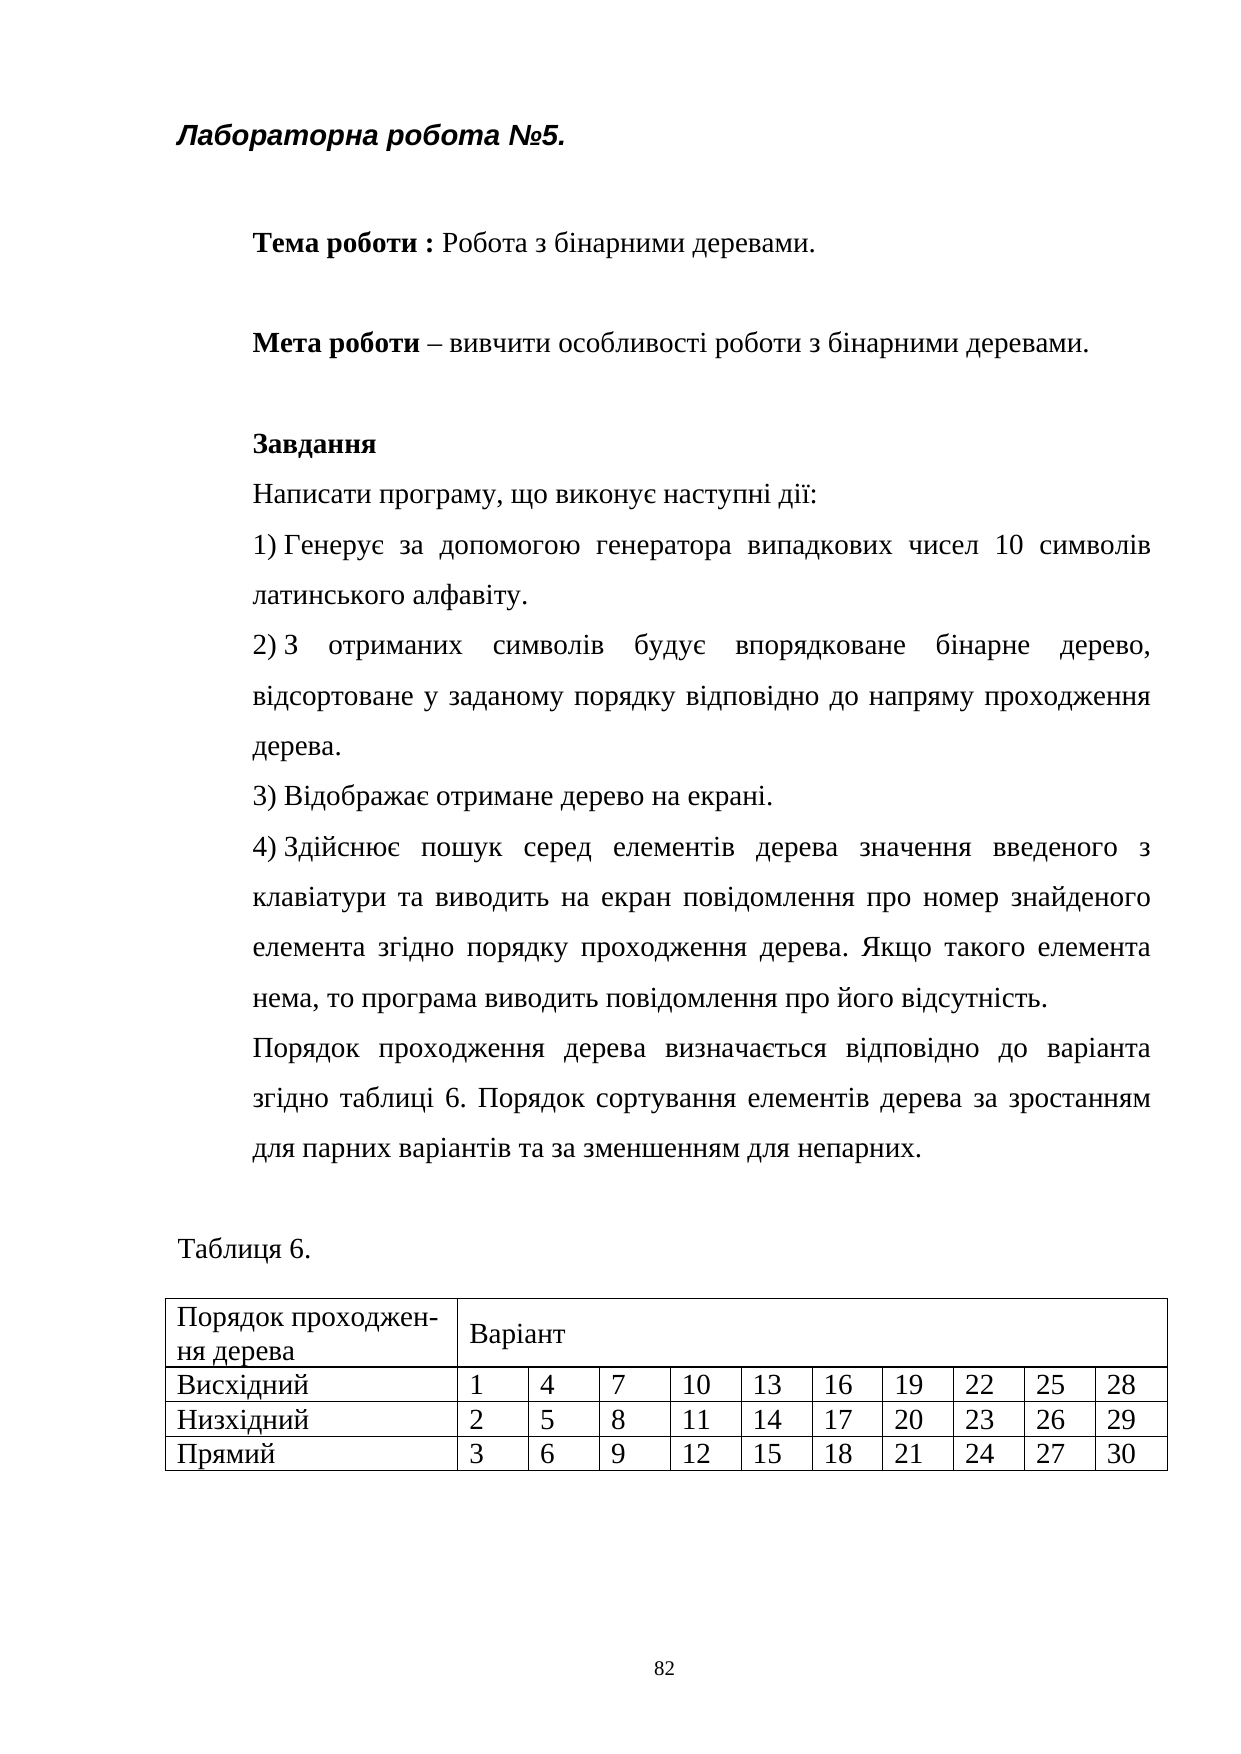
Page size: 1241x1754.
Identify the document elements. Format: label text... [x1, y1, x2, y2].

table_cell 21 [883, 1437, 953, 1470]
table_header Порядок проходжен-ня дерева [166, 1299, 457, 1366]
table_cell Прямий [166, 1437, 457, 1470]
table_cell 9 [600, 1437, 670, 1470]
table_cell 18 [813, 1437, 882, 1470]
table_cell 12 [671, 1437, 741, 1470]
text Порядок проходження дерева визначається відповідно до варіанта згідно таблиці 6. Порядок сортування елементів дерева за зростанням для парних варіантів та за зменшенням для непарних. [252, 1030, 1152, 1164]
subtitle Лабораторна робота №5. [177, 118, 1152, 152]
table_cell 7 [600, 1368, 670, 1401]
table_cell 20 [883, 1402, 953, 1436]
table_cell 3 [458, 1437, 528, 1470]
table_cell 8 [600, 1402, 670, 1436]
table_cell 6 [529, 1437, 599, 1470]
text Таблиця 6. [177, 1231, 1152, 1265]
text Тема роботи : Робота з бінарними деревами. [252, 225, 1152, 258]
table_cell 15 [742, 1437, 812, 1470]
table_cell 25 [1025, 1368, 1095, 1401]
table_cell 4 [529, 1368, 599, 1401]
text 2) З отриманих символів будує впорядковане бінарне дерево, відсортоване у заданому порядку відповідно до напряму проходження дерева. [252, 627, 1152, 762]
table_cell 14 [742, 1402, 812, 1436]
table_cell Висхідний [166, 1368, 457, 1401]
table_cell 28 [1096, 1368, 1167, 1401]
table_cell 22 [954, 1368, 1024, 1401]
table_cell 27 [1025, 1437, 1095, 1470]
text 4) Здійснює пошук серед елементів дерева значення введеного з клавіатури та виводить на екран повідомлення про номер знайденого елемента згідно порядку проходження дерева. Якщо такого елемента нема, то програма виводить повідомлення про його відсутність. [252, 829, 1152, 1013]
table_cell 10 [671, 1368, 741, 1401]
table_cell 2 [458, 1402, 528, 1436]
table_cell Низхідний [166, 1402, 457, 1436]
text Завдання [177, 426, 1152, 460]
table_header Варіант [458, 1299, 1167, 1366]
text Написати програму, що виконує наступні дії: [177, 477, 1152, 510]
table_cell 11 [671, 1402, 741, 1436]
table_cell 17 [813, 1402, 882, 1436]
table_cell 13 [742, 1368, 812, 1401]
text 3) Відображає отримане дерево на екрані. [252, 778, 1152, 812]
table_cell 16 [813, 1368, 882, 1401]
table_cell 24 [954, 1437, 1024, 1470]
text Мета роботи – вивчити особливості роботи з бінарними деревами. [177, 326, 1152, 359]
text 1) Генерує за допомогою генератора випадкових чисел 10 символів латинського алфавіту. [252, 527, 1152, 611]
table_cell 23 [954, 1402, 1024, 1436]
table_cell 26 [1025, 1402, 1095, 1436]
table_cell 19 [883, 1368, 953, 1401]
table_cell 1 [458, 1368, 528, 1401]
table_cell 29 [1096, 1402, 1167, 1436]
table_cell 30 [1096, 1437, 1167, 1470]
table_cell 5 [529, 1402, 599, 1436]
